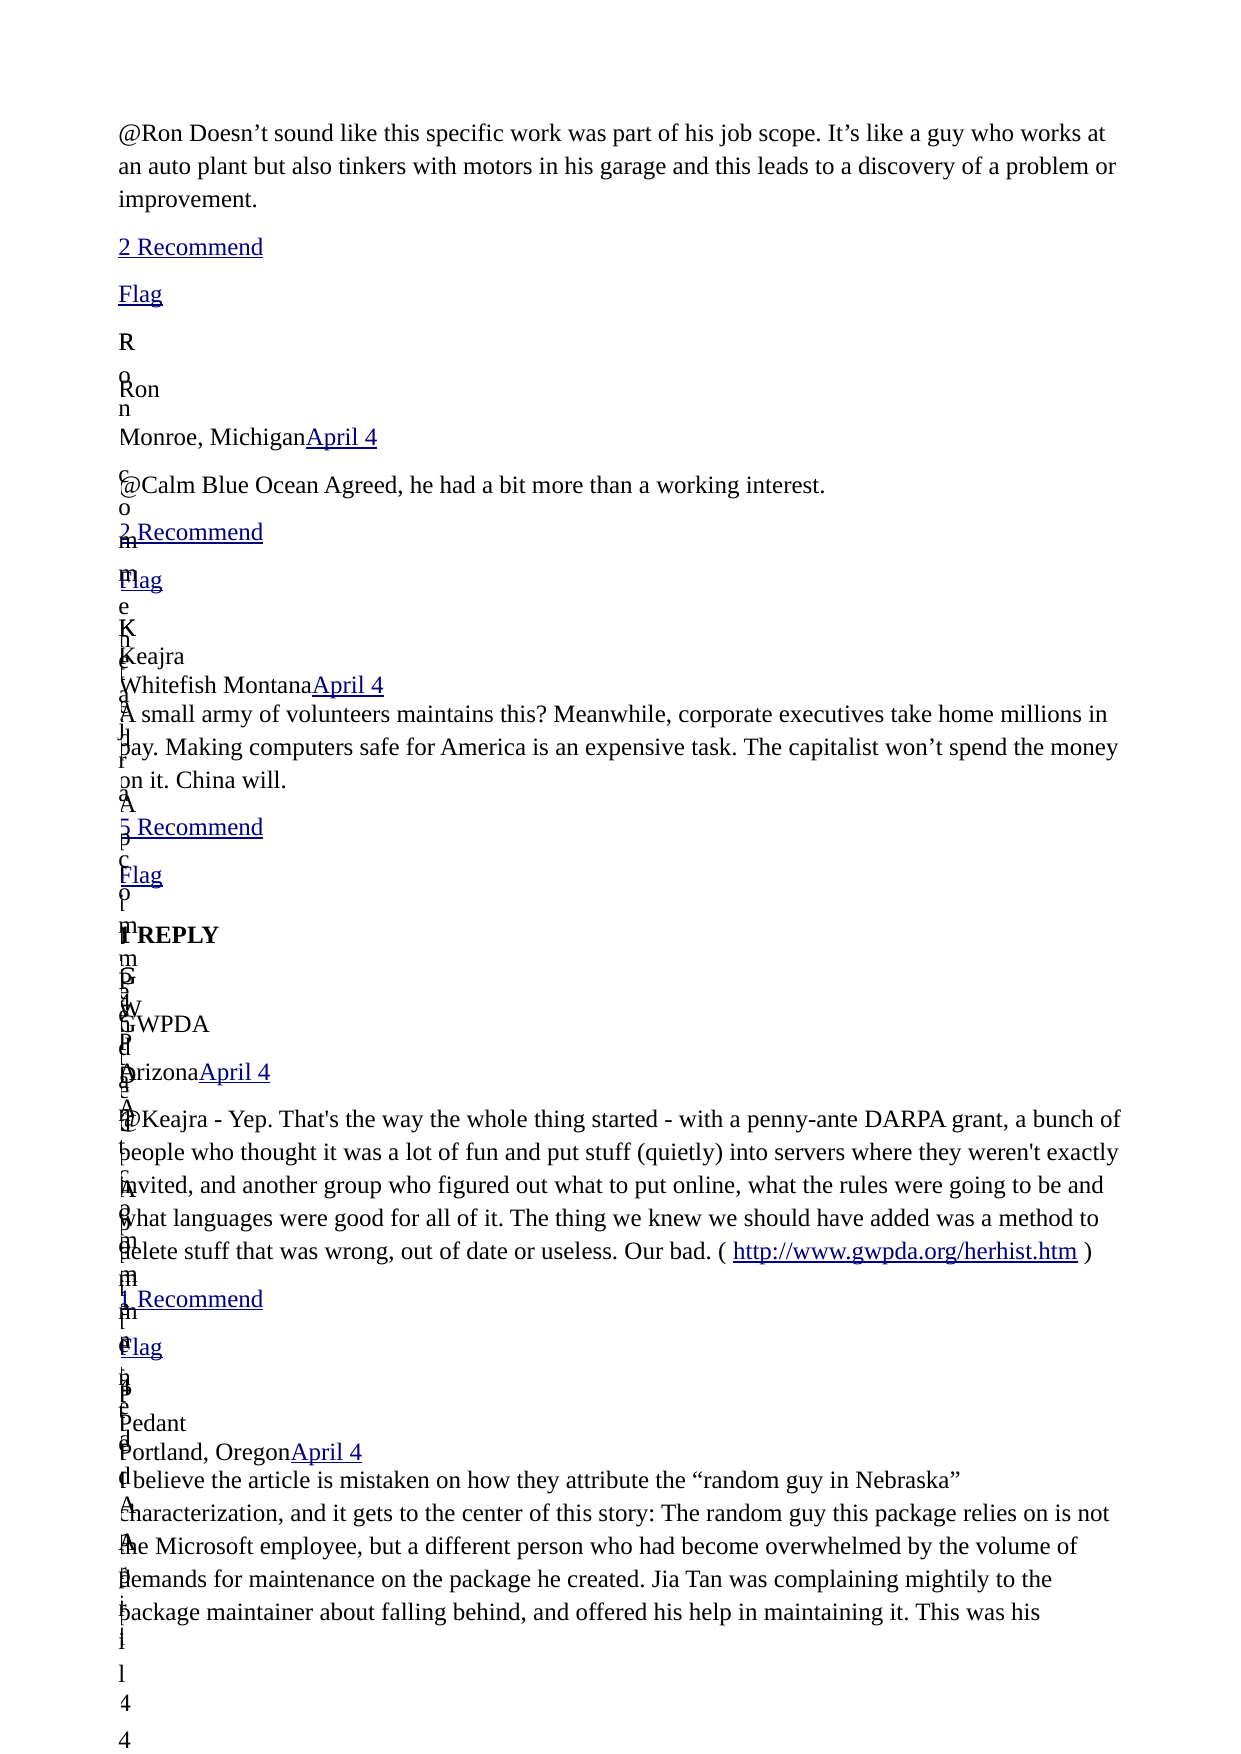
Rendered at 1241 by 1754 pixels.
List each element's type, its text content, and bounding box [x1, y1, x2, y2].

subtitle 1 REPLY [121, 920, 1122, 949]
text ArizonaApril 4 [122, 1057, 1122, 1085]
text Ron [121, 374, 1122, 403]
text GWPDA [121, 1009, 1122, 1038]
text R [121, 327, 1122, 356]
text Flag [118, 279, 1122, 308]
text @Calm Blue Ocean Agreed, he had a bit more than a working interest. [121, 470, 1122, 498]
text @Keajra - Yep. That's the way the whole thing started - with a penny-ante DARPA grant, a bunch of people who thought it was a lot of fun and put stuff (quietly) into servers where they weren't exactly invited, and another group who figured out what to put online, what the rules were going to be and what languages were good for all of it. The thing we knew we should have added was a method to delete stuff that was wrong, out of date or useless. Our bad. ( http://www.gwpda.org/herhist.htm ) [121, 1104, 1122, 1265]
text G [121, 961, 1122, 990]
text 5 Recommend [121, 812, 1122, 841]
text @Ron Doesn’t sound like this specific work was part of his job scope. It’s like a guy who works at an auto plant but also tinkers with motors in his garage and this leads to a discovery of a problem or improvement. [118, 118, 1122, 213]
text A small army of volunteers maintains this? Meanwhile, corporate executives take home millions in pay. Making computers safe for America is an expensive task. The capitalist won’t spend the money on it. China will. [121, 699, 1122, 794]
text I believe the article is mistaken on how they attribute the “random guy in Nebraska” characterization, and it gets to the center of this story: The random guy this package relies on is not the Microsoft employee, but a different person who had become overwhelmed by the volume of demands for maintenance on the package he created. Jia Tan was complaining mightily to the package maintainer about falling behind, and offered his help in maintaining it. This was his [121, 1465, 1122, 1626]
text Whitefish MontanaApril 4 [122, 670, 1122, 699]
text 2 Recommend [121, 517, 1122, 546]
text Monroe, MichiganApril 4 [121, 422, 1122, 451]
text Portland, OregonApril 4 [121, 1437, 1122, 1465]
text Flag [121, 565, 1122, 594]
text P [123, 1379, 1122, 1408]
text 2 Recommend [118, 232, 1122, 261]
text Flag [121, 1332, 1122, 1360]
text 1 Recommend [122, 1284, 1122, 1313]
text K [121, 613, 1122, 641]
text Keajra [121, 641, 1122, 670]
text Pedant [122, 1408, 1122, 1437]
text Flag [121, 860, 1122, 889]
